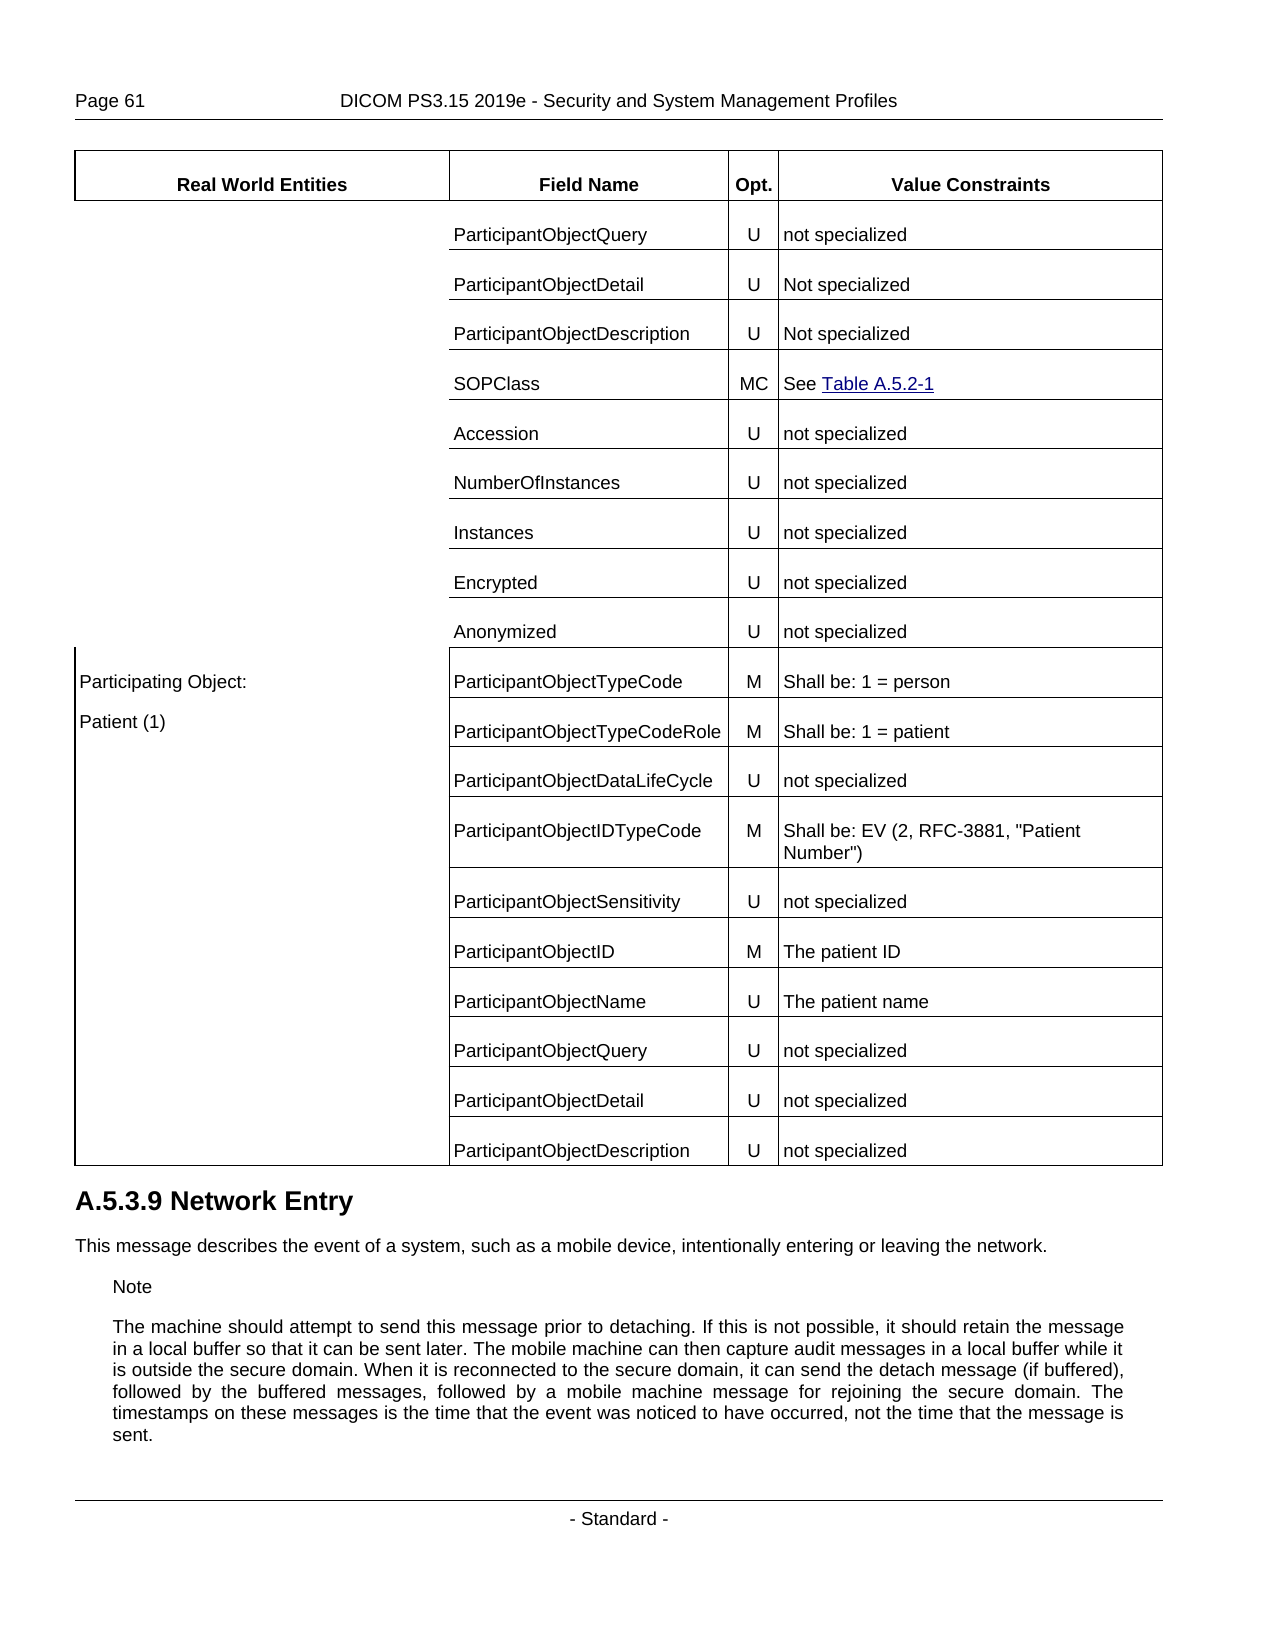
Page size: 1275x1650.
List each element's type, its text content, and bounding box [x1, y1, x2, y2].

table_cell ParticipantObjectQuery [450, 1017, 728, 1066]
table_cell ParticipantObjectIDTypeCode [450, 797, 728, 867]
table_cell not specialized [779, 1017, 1162, 1066]
table_cell U [729, 499, 778, 547]
table_cell ParticipantObjectDescription [450, 1117, 728, 1165]
table_cell U [729, 201, 778, 249]
table_cell ParticipantObjectSensitivity [450, 868, 728, 917]
table_cell M [729, 918, 778, 967]
table_cell U [729, 549, 778, 597]
table_cell M [729, 648, 778, 697]
table_cell The patient ID [779, 918, 1162, 967]
table_cell Anonymized [449, 598, 728, 647]
table_cell not specialized [779, 201, 1162, 249]
table_cell Participating Object: Patient (1) [76, 647, 449, 1165]
table_cell U [729, 868, 778, 917]
table_cell Shall be: 1 = patient [779, 698, 1162, 746]
table_cell ParticipantObjectDescription [449, 300, 728, 349]
table_cell ParticipantObjectID [450, 918, 728, 967]
table_header Value Constraints [779, 151, 1162, 200]
table_cell ParticipantObjectTypeCodeRole [450, 698, 728, 746]
table_header Opt. [729, 151, 778, 200]
table_cell U [729, 1017, 778, 1066]
table_cell not specialized [779, 1067, 1162, 1116]
table_cell U [729, 449, 778, 498]
table_cell M [729, 698, 778, 746]
table_cell ParticipantObjectQuery [449, 201, 728, 249]
table_cell not specialized [779, 549, 1162, 597]
table_cell not specialized [779, 868, 1162, 917]
table_header Real World Entities [76, 151, 449, 200]
table_cell NumberOfInstances [449, 449, 728, 498]
table_cell M [729, 797, 778, 867]
text This message describes the event of a system, such as a mobile device, intentionally entering or leaving the network. [75, 1235, 1162, 1257]
text A.5.3.9 Network Entry [75, 1185, 1162, 1216]
table_cell not specialized [779, 598, 1162, 647]
table_cell Not specialized [779, 300, 1162, 349]
table_header Field Name [450, 151, 728, 200]
table_cell U [729, 598, 778, 647]
table_cell Encrypted [449, 549, 728, 597]
table_cell Instances [449, 499, 728, 547]
table_cell U [729, 400, 778, 448]
table_cell Shall be: EV (2, RFC-3881, "Patient Number") [779, 797, 1162, 867]
table_cell ParticipantObjectName [450, 968, 728, 1016]
table_cell not specialized [779, 747, 1162, 796]
table_cell U [729, 300, 778, 349]
table_cell MC [729, 350, 778, 398]
table_cell not specialized [779, 1117, 1162, 1165]
table_cell See Table A.5.2-1 [779, 350, 1162, 398]
text Note [112, 1275, 1125, 1297]
text The machine should attempt to send this message prior to detaching. If this is not possible, it should retain the message in a local buffer so that it can be sent later. The mobile machine can then capture audit messages in a local buffer while it is outside the secure domain. When it is reconnected to the secure domain, it can send the detach message (if buffered), followed by the buffered messages, followed by a mobile machine message for rejoining the secure domain. The timestamps on these messages is the time that the event was noticed to have occurred, not the time that the message is sent. [112, 1316, 1125, 1445]
table_cell ParticipantObjectDataLifeCycle [450, 747, 728, 796]
table_cell U [729, 968, 778, 1016]
table_cell Not specialized [779, 250, 1162, 299]
table_cell U [729, 250, 778, 299]
table_cell U [729, 1067, 778, 1116]
table_cell The patient name [779, 968, 1162, 1016]
table_cell U [729, 1117, 778, 1165]
table_cell U [729, 747, 778, 796]
table_cell ParticipantObjectDetail [449, 250, 728, 299]
table_cell SOPClass [449, 350, 728, 398]
table_cell not specialized [779, 400, 1162, 448]
table_cell Shall be: 1 = person [779, 648, 1162, 697]
table_cell Accession [449, 400, 728, 448]
table_cell not specialized [779, 449, 1162, 498]
table_cell ParticipantObjectDetail [450, 1067, 728, 1116]
table_cell ParticipantObjectTypeCode [450, 648, 728, 697]
table_cell not specialized [779, 499, 1162, 547]
